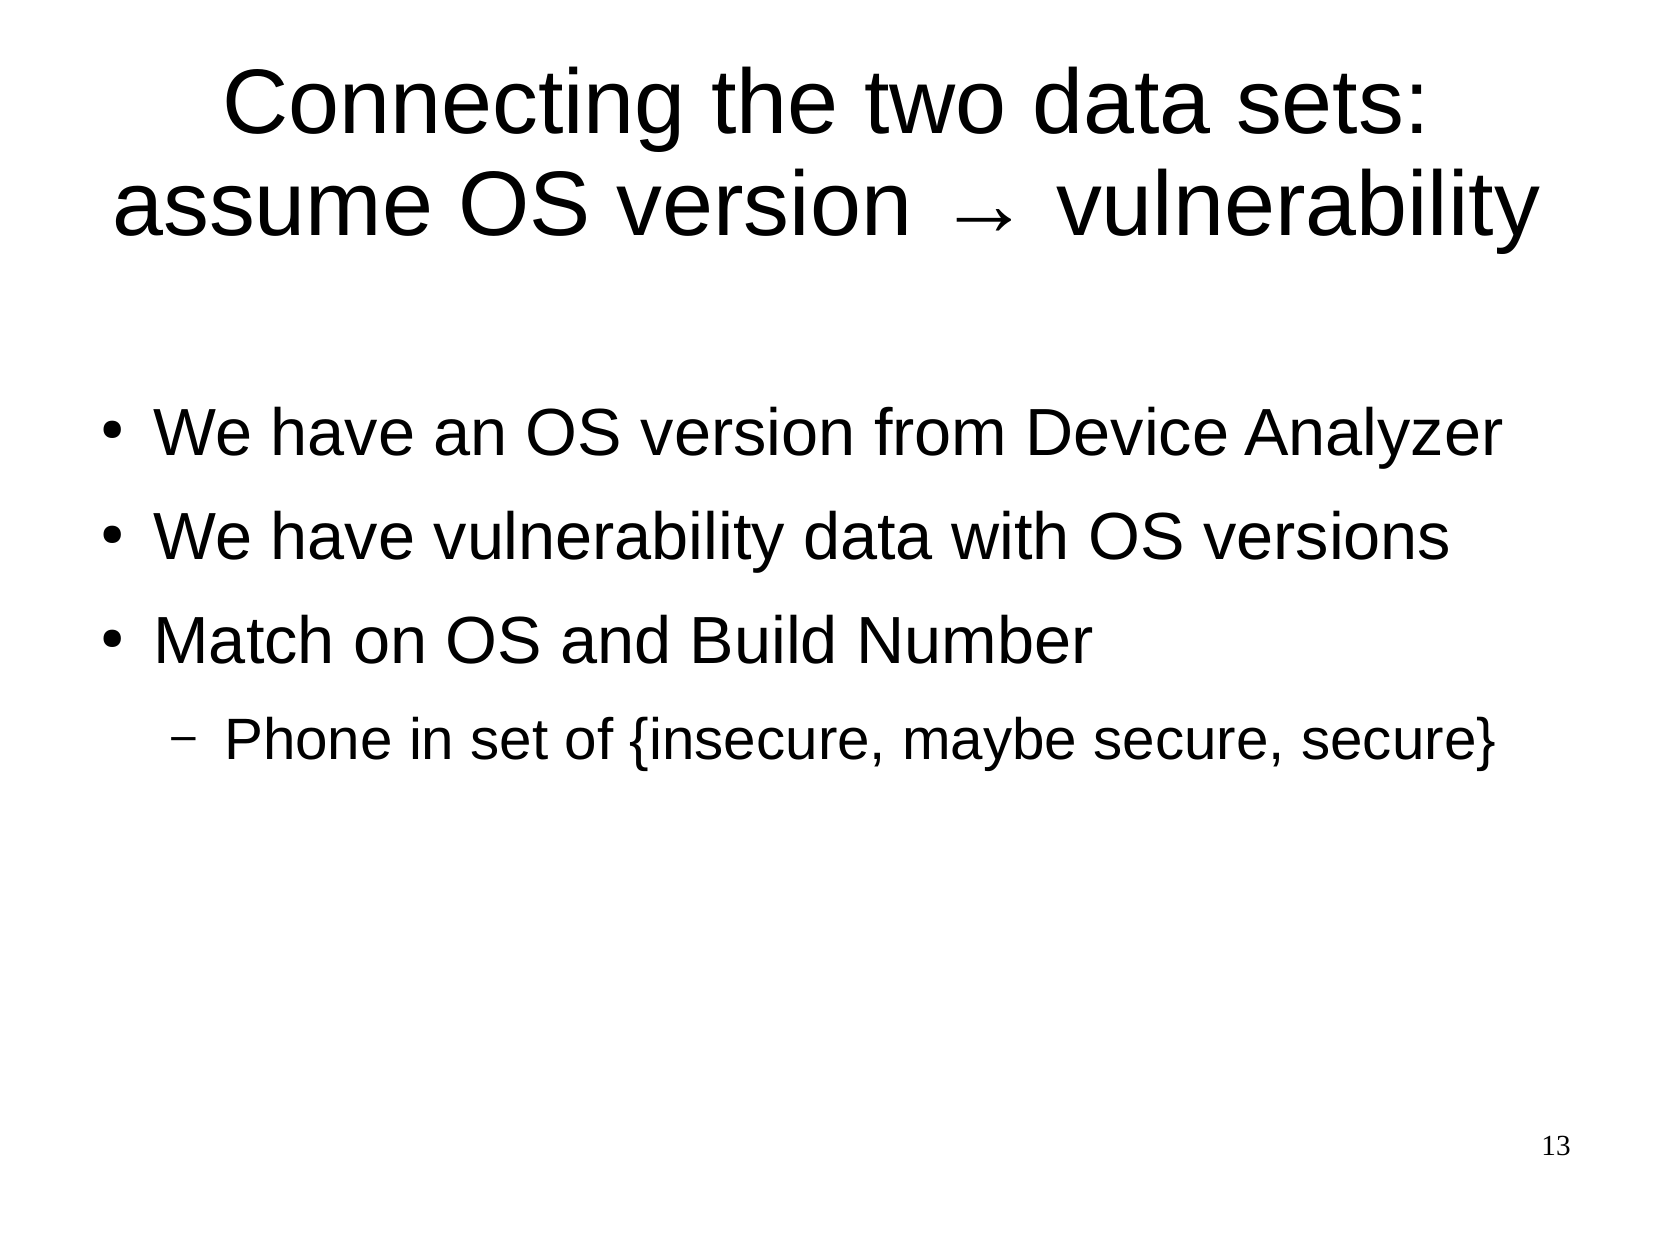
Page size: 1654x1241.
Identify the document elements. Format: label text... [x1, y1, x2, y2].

title Connecting the two data sets: assume OS version → vulnerability [82, 49, 1571, 257]
list We have an OS version from Device Analyzer We have vulnerability data with OS versions Match on OS and Build Number Phone in set of {insecure, maybe secure, secure} [82, 290, 1571, 1109]
